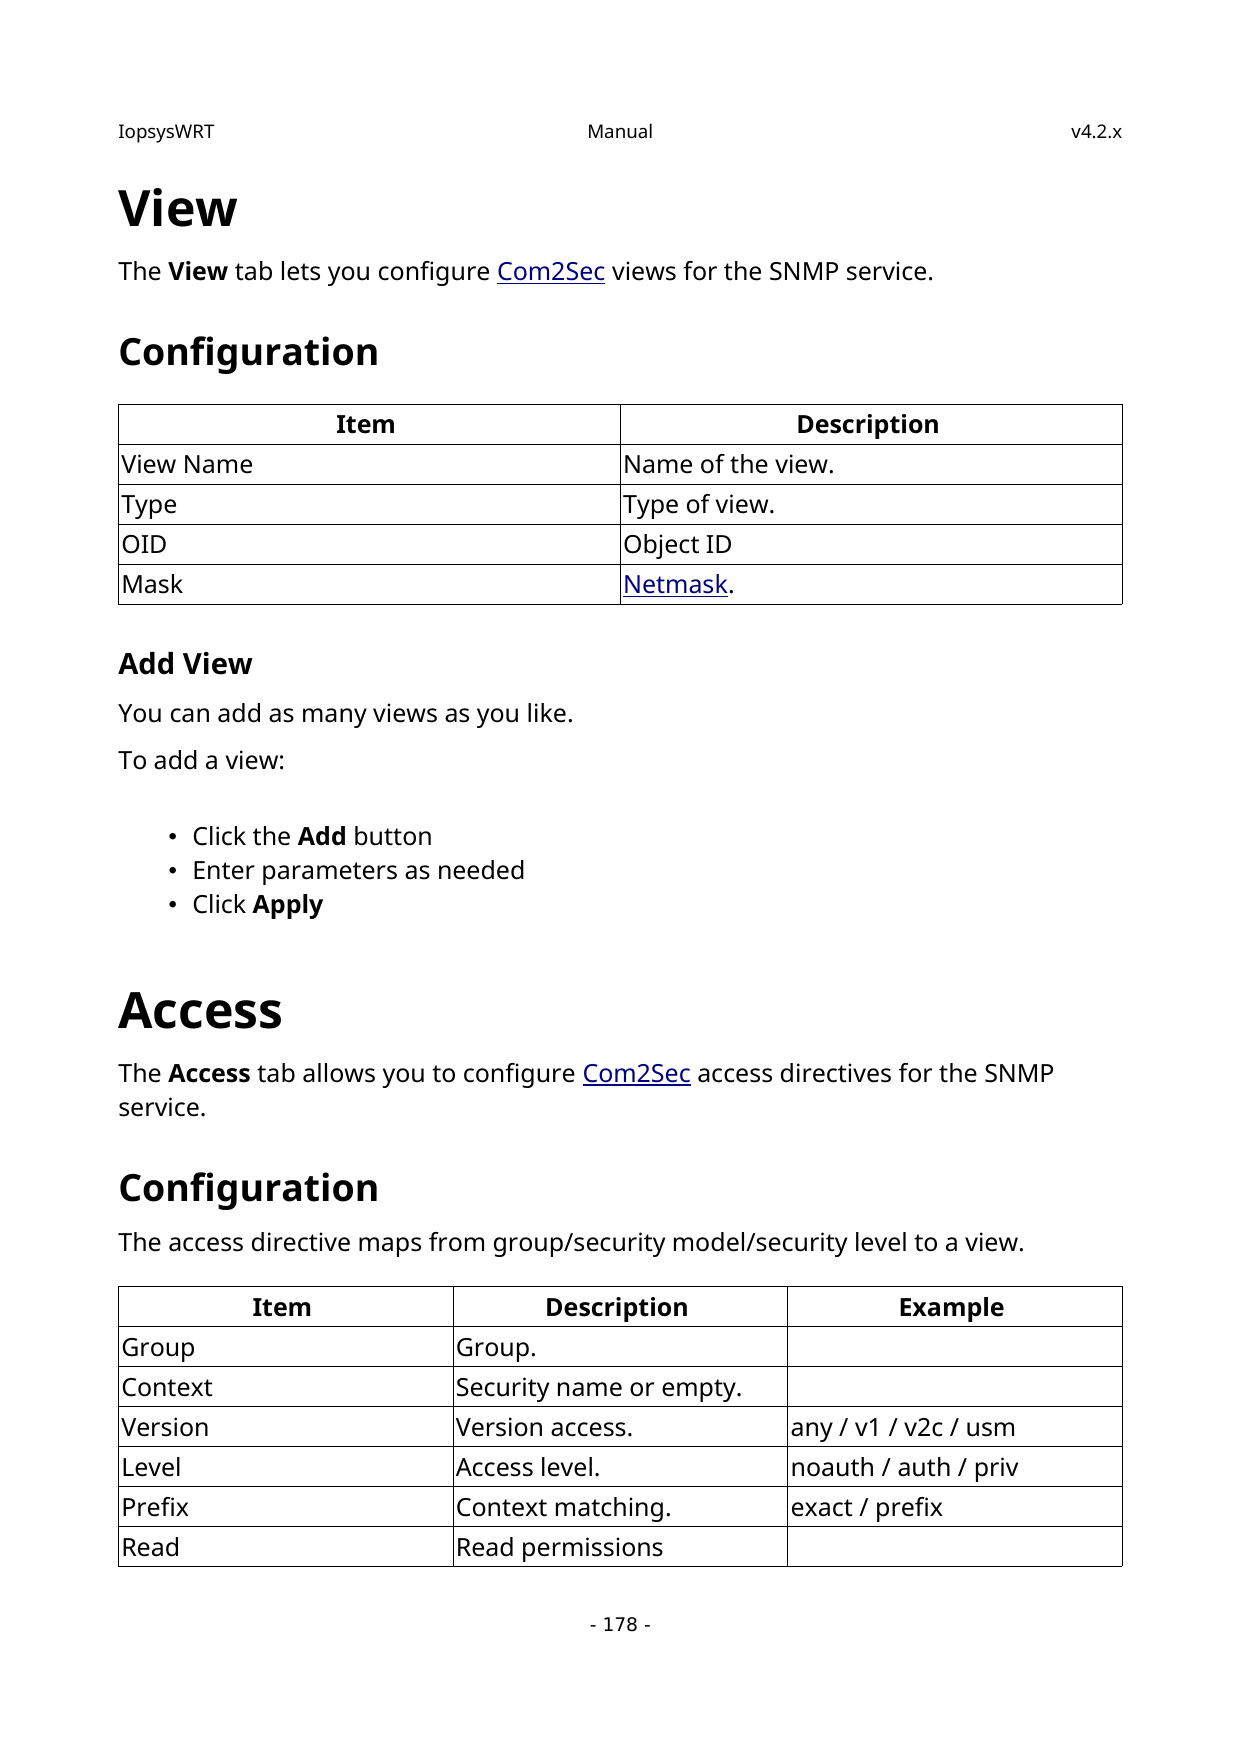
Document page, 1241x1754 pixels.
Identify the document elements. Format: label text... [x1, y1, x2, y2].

table_cell OID [119, 525, 620, 564]
table_header Description [454, 1287, 787, 1326]
table_cell Context [119, 1367, 453, 1406]
subtitle Access [118, 975, 1122, 1043]
table_cell Read permissions [454, 1527, 787, 1566]
table_header Item [119, 405, 620, 444]
table_cell Type of view. [621, 485, 1122, 524]
list Click the Add button [177, 818, 1122, 852]
table_cell Group. [454, 1327, 787, 1366]
subtitle Configuration [118, 1161, 1122, 1212]
table_cell [788, 1367, 1122, 1406]
text You can add as many views as you like. [118, 696, 1122, 730]
table_cell Object ID [621, 525, 1122, 564]
table_cell Name of the view. [621, 445, 1122, 484]
table_cell Level [119, 1447, 453, 1486]
list Click Apply [177, 886, 1122, 921]
text The access directive maps from group/security model/security level to a view. [118, 1225, 1122, 1259]
text To add a view: [118, 742, 1122, 776]
table_cell Read [119, 1527, 453, 1566]
table_cell Version access. [454, 1407, 787, 1446]
table_cell Prefix [119, 1487, 453, 1526]
table_cell any / v1 / v2c / usm [788, 1407, 1122, 1446]
text The Access tab allows you to configure Com2Sec access directives for the SNMP service. [118, 1056, 1122, 1124]
table_header Example [788, 1287, 1122, 1326]
table_cell Netmask. [621, 565, 1122, 604]
list Enter parameters as needed [177, 852, 1122, 886]
table_cell Mask [119, 565, 620, 604]
table_cell Version [119, 1407, 453, 1446]
subtitle View [118, 173, 1122, 241]
subtitle Configuration [118, 325, 1122, 376]
table_header Description [621, 405, 1122, 444]
table_cell [788, 1527, 1122, 1566]
table_cell View Name [119, 445, 620, 484]
text The View tab lets you configure Com2Sec views for the SNMP service. [118, 254, 1122, 288]
table_cell Context matching. [454, 1487, 787, 1526]
table_cell Group [119, 1327, 453, 1366]
table_cell Type [119, 485, 620, 524]
table_cell Security name or empty. [454, 1367, 787, 1406]
table_cell Access level. [454, 1447, 787, 1486]
subtitle Add View [118, 643, 1122, 683]
table_cell noauth / auth / priv [788, 1447, 1122, 1486]
table_cell exact / prefix [788, 1487, 1122, 1526]
table_cell [788, 1327, 1122, 1366]
table_header Item [119, 1287, 453, 1326]
